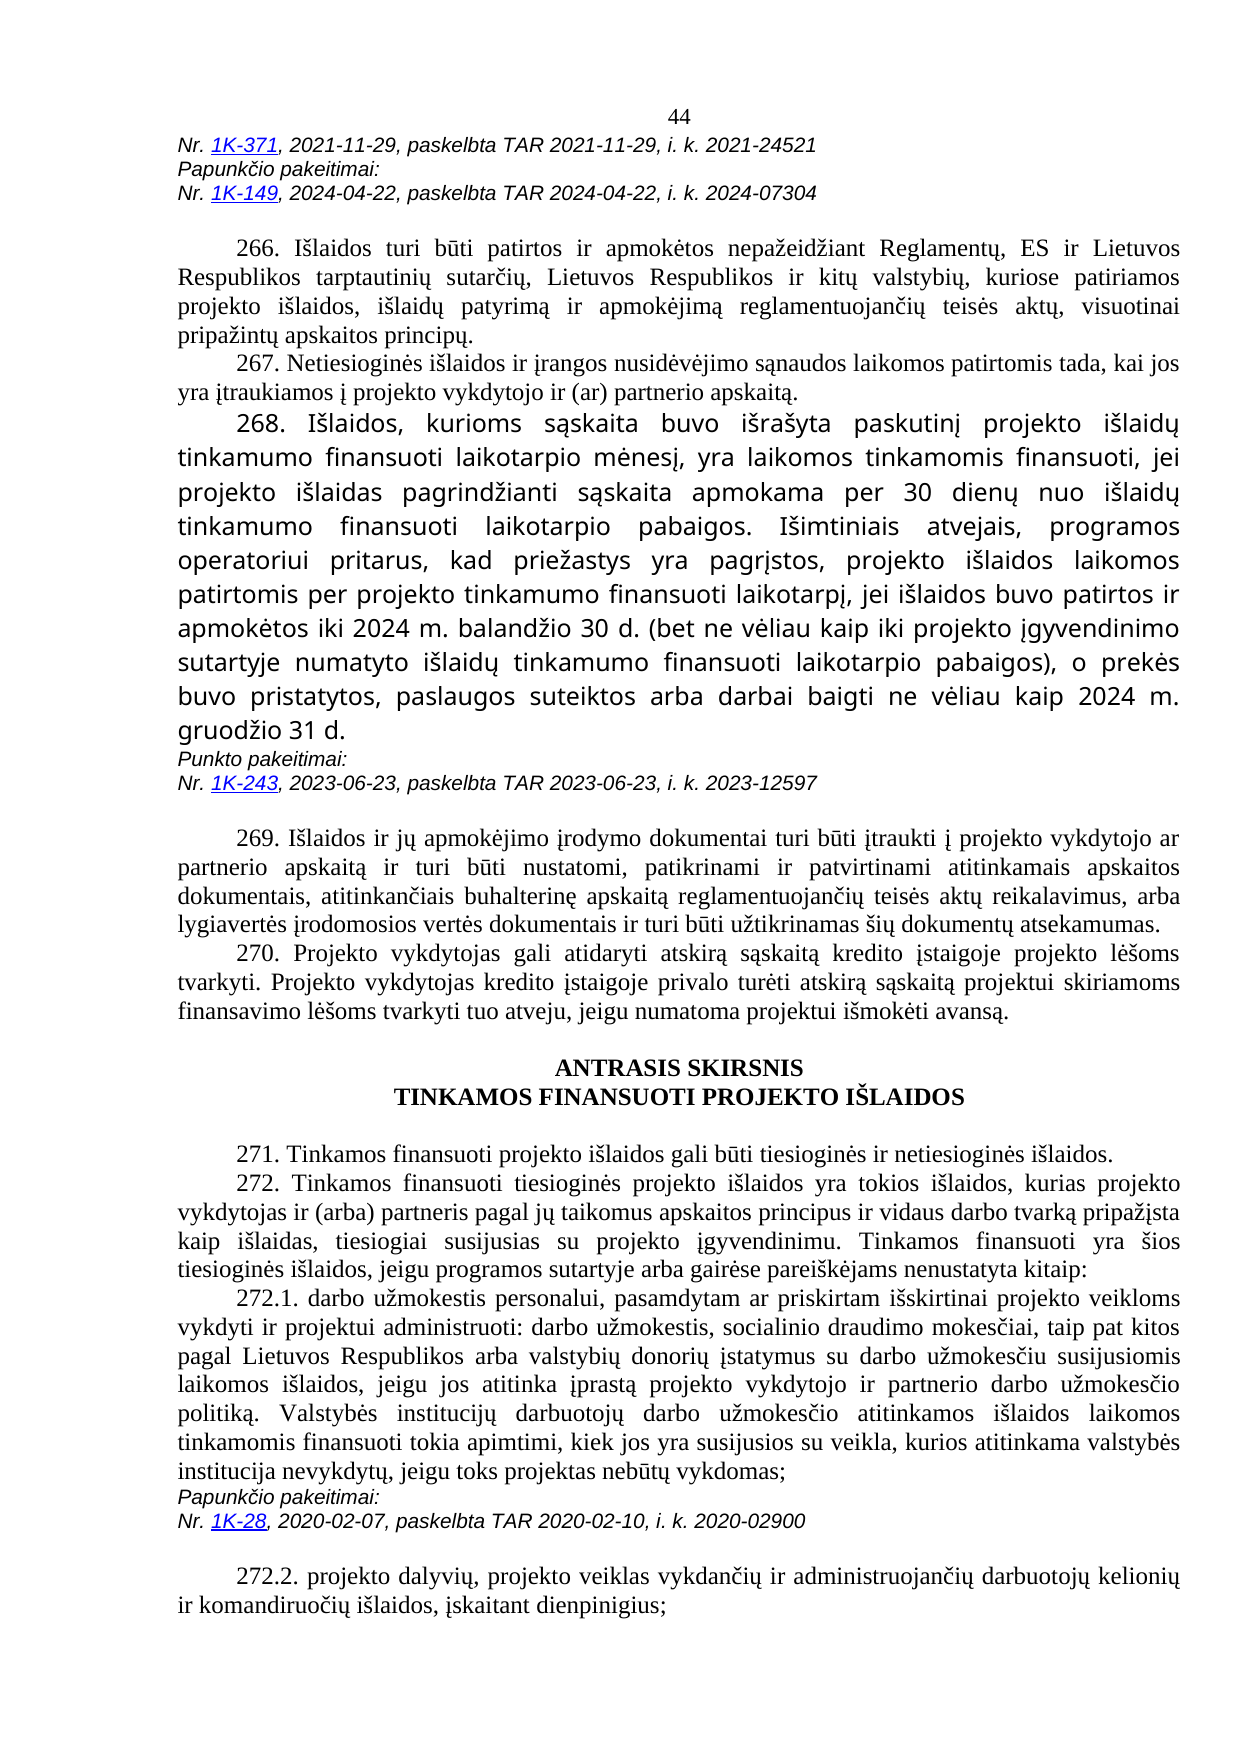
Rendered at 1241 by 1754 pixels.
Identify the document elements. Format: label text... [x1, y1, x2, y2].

text Nr. 1K-28, 2020-02-07, paskelbta TAR 2020-02-10, i. k. 2020-02900 [177, 1508, 1181, 1532]
text ANTRASIS SKIRSNIS [177, 1053, 1181, 1082]
text 266. Išlaidos turi būti patirtos ir apmokėtos nepažeidžiant Reglamentų, ES ir Lietuvos Respublikos tarptautinių sutarčių, Lietuvos Respublikos ir kitų valstybių, kuriose patiriamos projekto išlaidos, išlaidų patyrimą ir apmokėjimą reglamentuojančių teisės aktų, visuotinai pripažintų apskaitos principų. [177, 233, 1181, 348]
text 271. Tinkamos finansuoti projekto išlaidos gali būti tiesioginės ir netiesioginės išlaidos. [177, 1139, 1181, 1168]
text Papunkčio pakeitimai: [177, 1484, 1181, 1508]
text Nr. 1K-371, 2021-11-29, paskelbta TAR 2021-11-29, i. k. 2021-24521 [177, 133, 1181, 157]
text 272.1. darbo užmokestis personalui, pasamdytam ar priskirtam išskirtinai projekto veikloms vykdyti ir projektui administruoti: darbo užmokestis, socialinio draudimo mokesčiai, taip pat kitos pagal Lietuvos Respublikos arba valstybių donorių įstatymus su darbo užmokesčiu susijusiomis laikomos išlaidos, jeigu jos atitinka įprastą projekto vykdytojo ir partnerio darbo užmokesčio politiką. Valstybės institucijų darbuotojų darbo užmokesčio atitinkamos išlaidos laikomos tinkamomis finansuoti tokia apimtimi, kiek jos yra susijusios su veikla, kurios atitinkama valstybės institucija nevykdytų, jeigu toks projektas nebūtų vykdomas; [177, 1283, 1181, 1484]
text Punkto pakeitimai: [177, 747, 1181, 771]
text 270. Projekto vykdytojas gali atidaryti atskirą sąskaitą kredito įstaigoje projekto lėšoms tvarkyti. Projekto vykdytojas kredito įstaigoje privalo turėti atskirą sąskaitą projektui skiriamoms finansavimo lėšoms tvarkyti tuo atveju, jeigu numatoma projektui išmokėti avansą. [177, 938, 1181, 1024]
text 269. Išlaidos ir jų apmokėjimo įrodymo dokumentai turi būti įtraukti į projekto vykdytojo ar partnerio apskaitą ir turi būti nustatomi, patikrinami ir patvirtinami atitinkamais apskaitos dokumentais, atitinkančiais buhalterinę apskaitą reglamentuojančių teisės aktų reikalavimus, arba lygiavertės įrodomosios vertės dokumentais ir turi būti užtikrinamas šių dokumentų atsekamumas. [177, 823, 1181, 938]
text Nr. 1K-149, 2024-04-22, paskelbta TAR 2024-04-22, i. k. 2024-07304 [177, 181, 1181, 205]
text 268. Išlaidos, kurioms sąskaita buvo išrašyta paskutinį projekto išlaidų tinkamumo finansuoti laikotarpio mėnesį, yra laikomos tinkamomis finansuoti, jei projekto išlaidas pagrindžianti sąskaita apmokama per 30 dienų nuo išlaidų tinkamumo finansuoti laikotarpio pabaigos. Išimtiniais atvejais, programos operatoriui pritarus, kad priežastys yra pagrįstos, projekto išlaidos laikomos patirtomis per projekto tinkamumo finansuoti laikotarpį, jei išlaidos buvo patirtos ir apmokėtos iki 2024 m. balandžio 30 d. (bet ne vėliau kaip iki projekto įgyvendinimo sutartyje numatyto išlaidų tinkamumo finansuoti laikotarpio pabaigos), o prekės buvo pristatytos, paslaugos suteiktos arba darbai baigti ne vėliau kaip 2024 m. gruodžio 31 d. [177, 406, 1181, 747]
text 267. Netiesioginės išlaidos ir įrangos nusidėvėjimo sąnaudos laikomos patirtomis tada, kai jos yra įtraukiamos į projekto vykdytojo ir (ar) partnerio apskaitą. [177, 348, 1181, 406]
text TINKAMOS FINANSUOTI PROJEKTO IŠLAIDOS [177, 1082, 1181, 1111]
text Papunkčio pakeitimai: [177, 157, 1181, 181]
text Nr. 1K-243, 2023-06-23, paskelbta TAR 2023-06-23, i. k. 2023-12597 [177, 771, 1181, 794]
text 272.2. projekto dalyvių, projekto veiklas vykdančių ir administruojančių darbuotojų kelionių ir komandiruočių išlaidos, įskaitant dienpinigius; [177, 1561, 1181, 1619]
text 272. Tinkamos finansuoti tiesioginės projekto išlaidos yra tokios išlaidos, kurias projekto vykdytojas ir (arba) partneris pagal jų taikomus apskaitos principus ir vidaus darbo tvarką pripažįsta kaip išlaidas, tiesiogiai susijusias su projekto įgyvendinimu. Tinkamos finansuoti yra šios tiesioginės išlaidos, jeigu programos sutartyje arba gairėse pareiškėjams nenustatyta kitaip: [177, 1168, 1181, 1283]
